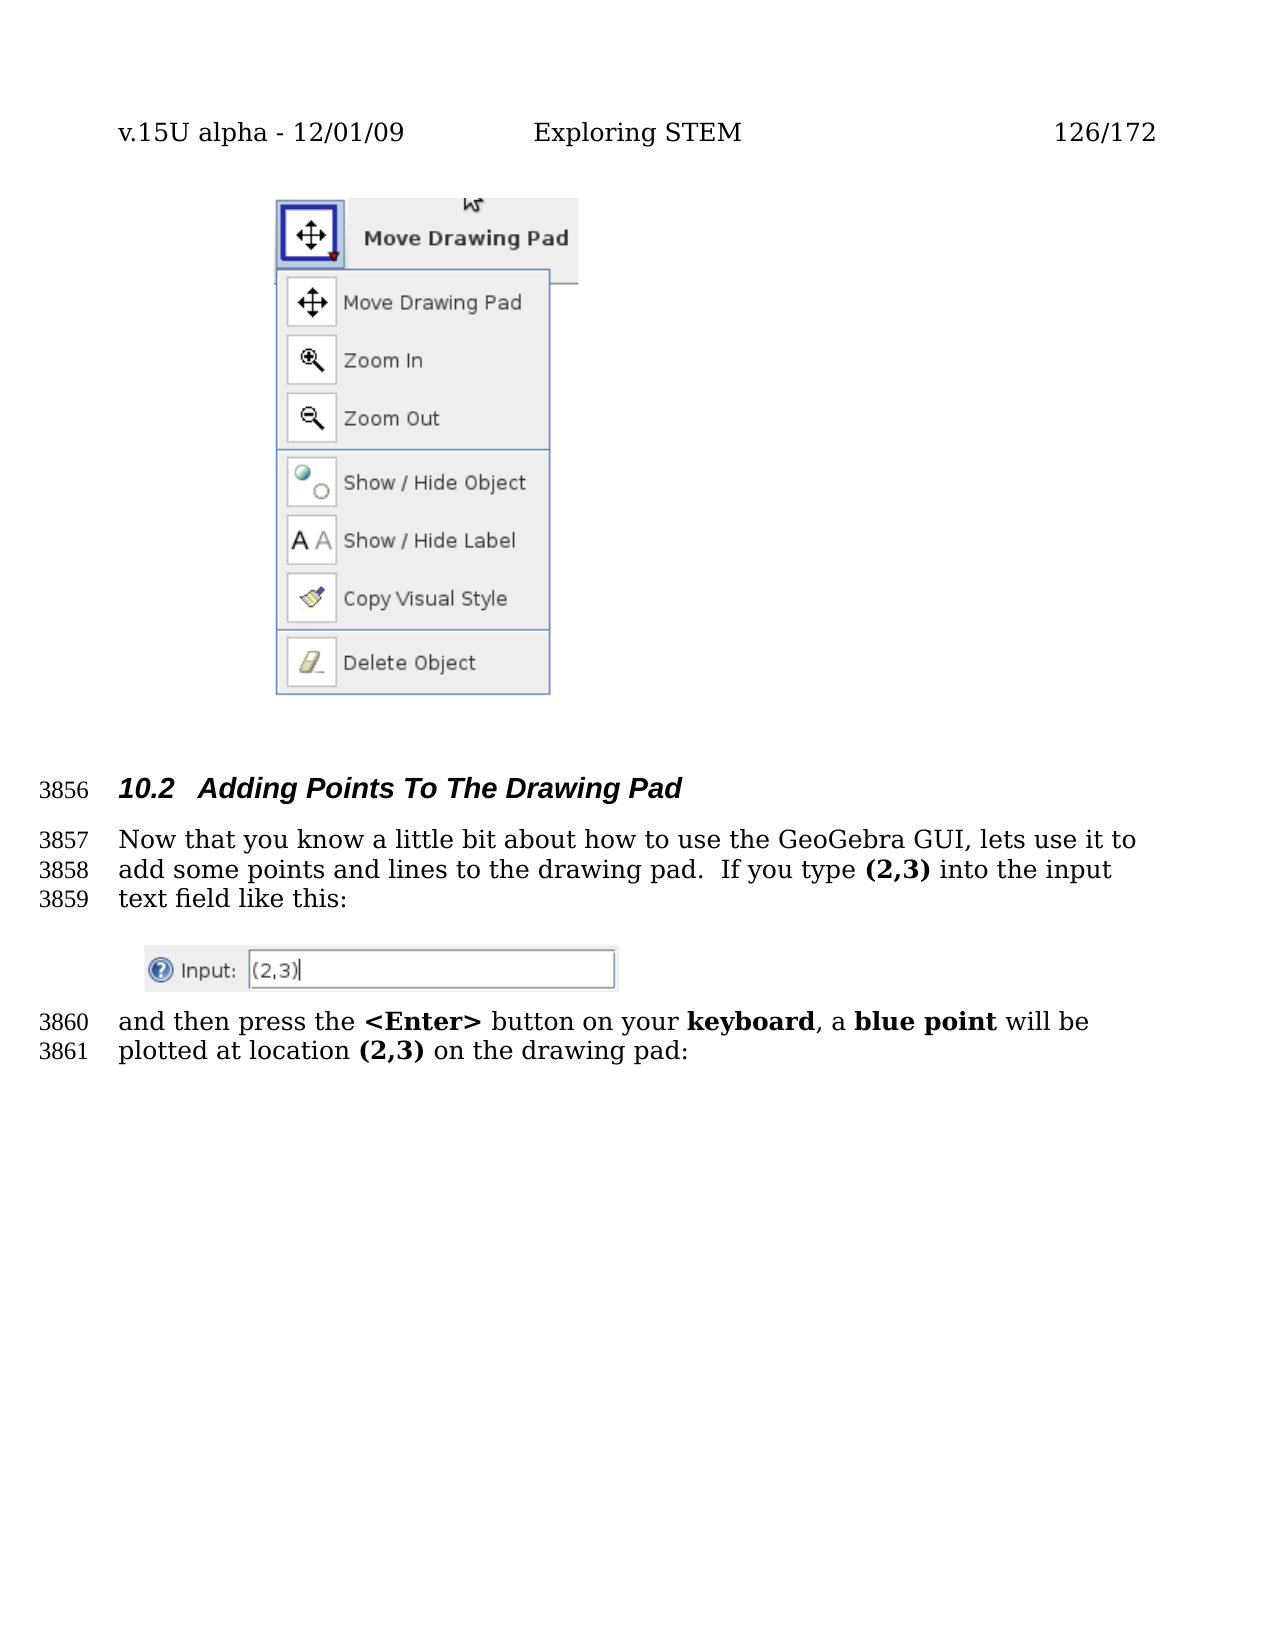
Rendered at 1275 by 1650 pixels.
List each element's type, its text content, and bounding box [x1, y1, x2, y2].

text Now that you know a little bit about how to use the GeoGebra GUI, lets use it to add some points and lines to the drawing pad. If you type (2,3) into the input text field like this: [118, 825, 1157, 913]
picture [144, 945, 620, 992]
picture [273, 198, 579, 703]
subtitle Adding Points To The Drawing Pad [118, 771, 1157, 804]
text and then press the <Enter> button on your keyboard, a blue point will be plotted at location (2,3) on the drawing pad: [118, 1007, 1157, 1066]
